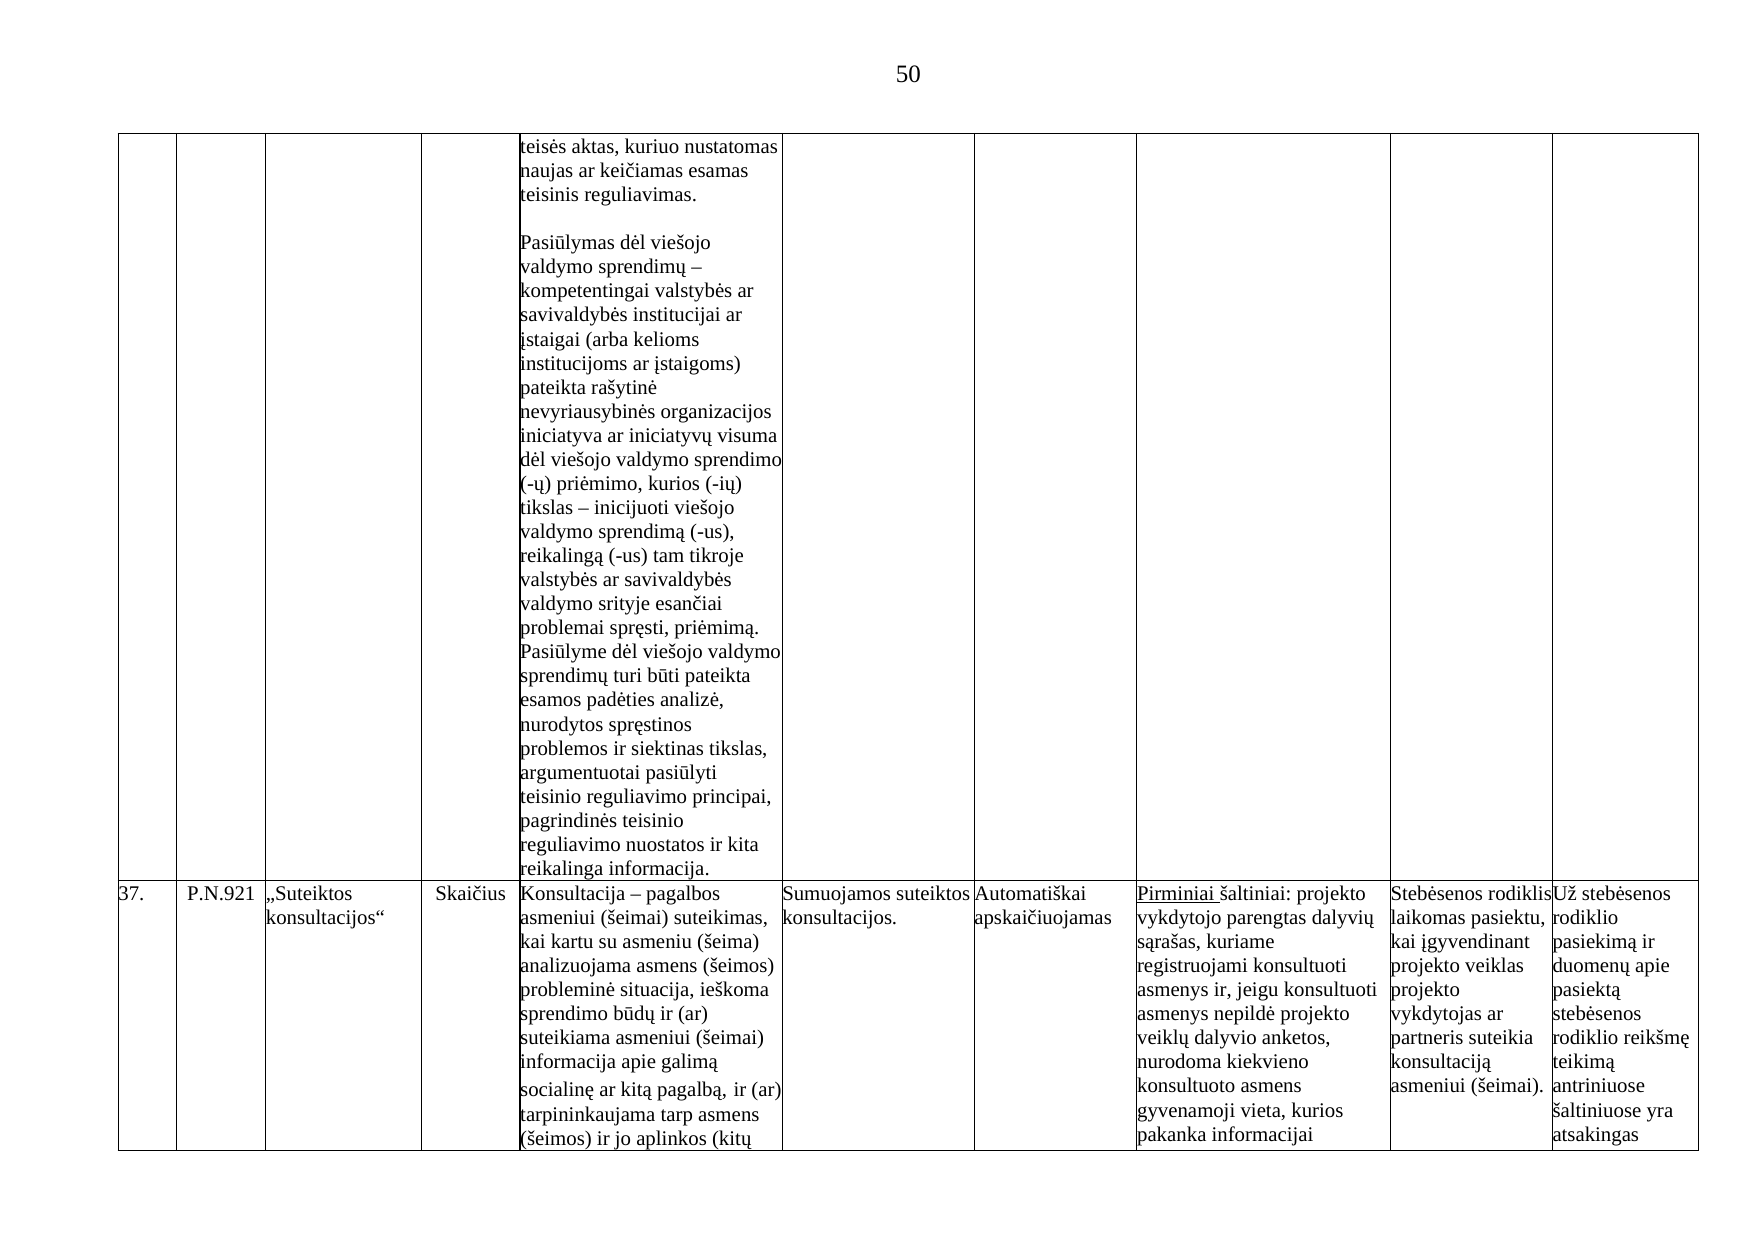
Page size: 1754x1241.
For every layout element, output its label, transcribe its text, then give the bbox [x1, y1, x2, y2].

table_cell [177, 134, 265, 880]
table_cell Sumuojamos suteiktos konsultacijos. [783, 881, 974, 1150]
table_cell teisės aktas, kuriuo nustatomas naujas ar keičiamas esamas teisinis reguliavimas. Pasiūlymas dėl viešojo valdymo sprendimų – kompetentingai valstybės ar savivaldybės institucijai ar įstaigai (arba kelioms institucijoms ar įstaigoms) pateikta rašytinė nevyriausybinės organizacijos iniciatyva ar iniciatyvų visuma dėl viešojo valdymo sprendimo (-ų) priėmimo, kurios (-ių) tikslas – inicijuoti viešojo valdymo sprendimą (-us), reikalingą (-us) tam tikroje valstybės ar savivaldybės valdymo srityje esančiai problemai spręsti, priėmimą. Pasiūlyme dėl viešojo valdymo sprendimų turi būti pateikta esamos padėties analizė, nurodytos spręstinos problemos ir siektinas tikslas, argumentuotai pasiūlyti teisinio reguliavimo principai, pagrindinės teisinio reguliavimo nuostatos ir kita reikalinga informacija. [521, 134, 782, 880]
table_cell Stebėsenos rodiklis laikomas pasiektu, kai įgyvendinant projekto veiklas projekto vykdytojas ar partneris suteikia konsultaciją asmeniui (šeimai). [1391, 881, 1552, 1150]
table_cell Skaičius [422, 881, 519, 1150]
table_cell „Suteiktos konsultacijos“ [266, 881, 421, 1150]
table_cell [119, 134, 176, 880]
table_cell Automatiškai apskaičiuojamas [975, 881, 1136, 1150]
table_cell 37. [119, 881, 176, 1150]
table_cell [975, 134, 1136, 880]
table_cell [783, 134, 974, 880]
table_cell [422, 134, 519, 880]
table_cell Konsultacija – pagalbos asmeniui (šeimai) suteikimas, kai kartu su asmeniu (šeima) analizuojama asmens (šeimos) probleminė situacija, ieškoma sprendimo būdų ir (ar) suteikiama asmeniui (šeimai) informacija apie galimą socialinę ar kitą pagalbą, ir (ar) tarpininkaujama tarp asmens (šeimos) ir jo aplinkos (kitų [521, 881, 782, 1150]
table_cell Už stebėsenos rodiklio pasiekimą ir duomenų apie pasiektą stebėsenos rodiklio reikšmę teikimą antriniuose šaltiniuose yra atsakingas [1553, 881, 1698, 1150]
table_cell Pirminiai šaltiniai: projekto vykdytojo parengtas dalyvių sąrašas, kuriame registruojami konsultuoti asmenys ir, jeigu konsultuoti asmenys nepildė projekto veiklų dalyvio anketos, nurodoma kiekvieno konsultuoto asmens gyvenamoji vieta, kurios pakanka informacijai [1137, 881, 1390, 1150]
table_cell P.N.921 [177, 881, 265, 1150]
table_cell [1137, 134, 1390, 880]
table_cell [1553, 134, 1698, 880]
table_cell [266, 134, 421, 880]
table_cell [1391, 134, 1552, 880]
